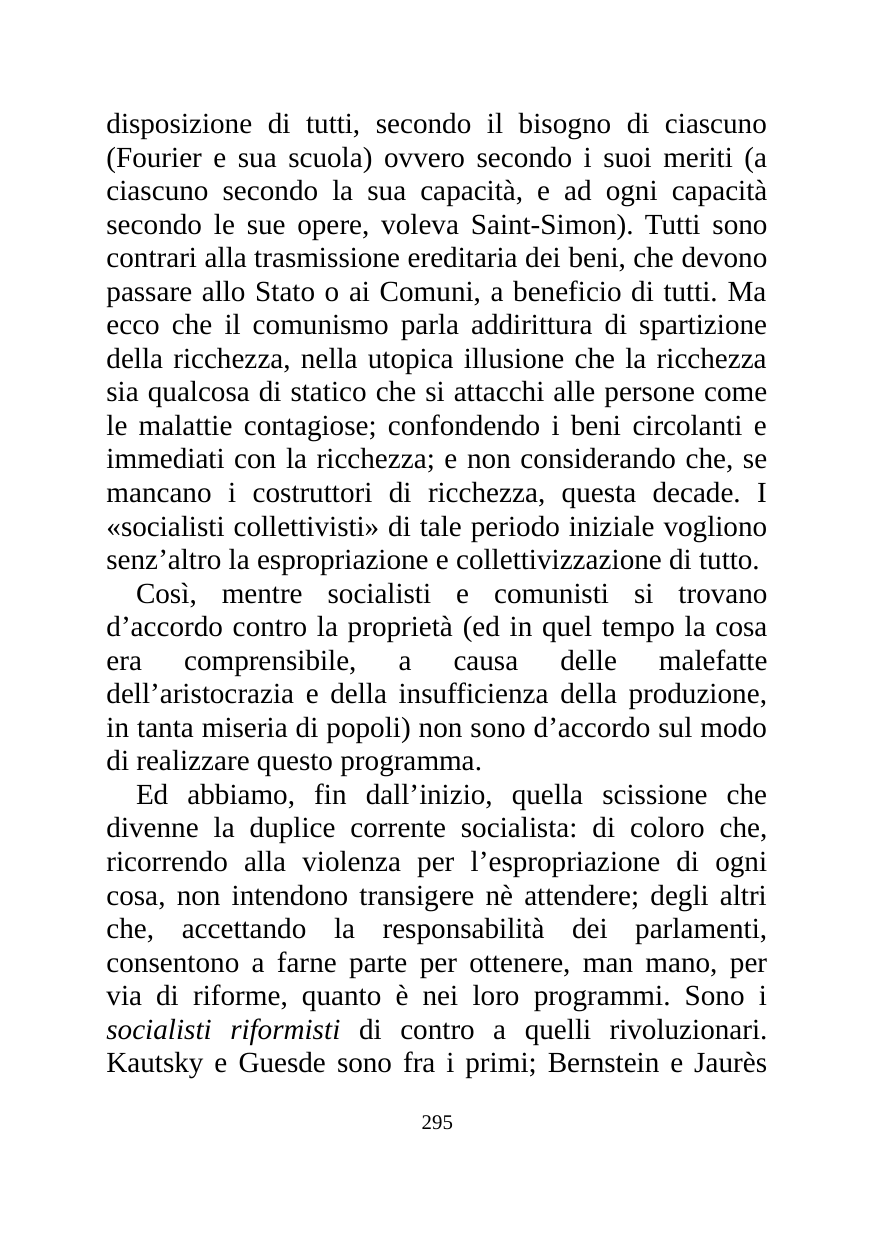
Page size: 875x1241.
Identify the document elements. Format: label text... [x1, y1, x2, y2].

text Ed abbiamo, fin dall’inizio, quella scissione che divenne la duplice corrente socialista: di coloro che, ricorrendo alla violenza per l’espropriazione di ogni cosa, non intendono transigere nè attendere; degli altri che, accettando la responsabilità dei parlamenti, consentono a farne parte per ottenere, man mano, per via di riforme, quanto è nei loro programmi. Sono i socialisti riformisti di contro a quelli rivoluzionari. Kautsky e Guesde sono fra i primi; Bernstein e Jaurès [106, 777, 768, 1079]
text Così, mentre socialisti e comunisti si trovano d’accordo contro la proprietà (ed in quel tempo la cosa era comprensibile, a causa delle malefatte dell’aristocrazia e della insufficienza della produzione, in tanta miseria di popoli) non sono d’accordo sul modo di realizzare questo programma. [106, 576, 768, 777]
text disposizione di tutti, secondo il bisogno di ciascuno (Fourier e sua scuola) ovvero secondo i suoi meriti (a ciascuno secondo la sua capacità, e ad ogni capacità secondo le sue opere, voleva Saint-Simon). Tutti sono contrari alla trasmissione ereditaria dei beni, che devono passare allo Stato o ai Comuni, a beneficio di tutti. Ma ecco che il comunismo parla addirittura di spartizione della ricchezza, nella utopica illusione che la ricchezza sia qualcosa di statico che si attacchi alle persone come le malattie contagiose; confondendo i beni circolanti e immediati con la ricchezza; e non considerando che, se mancano i costruttori di ricchezza, questa decade. I «socialisti collettivisti» di tale periodo iniziale vogliono senz’altro la espropriazione e collettivizzazione di tutto. [106, 106, 768, 576]
